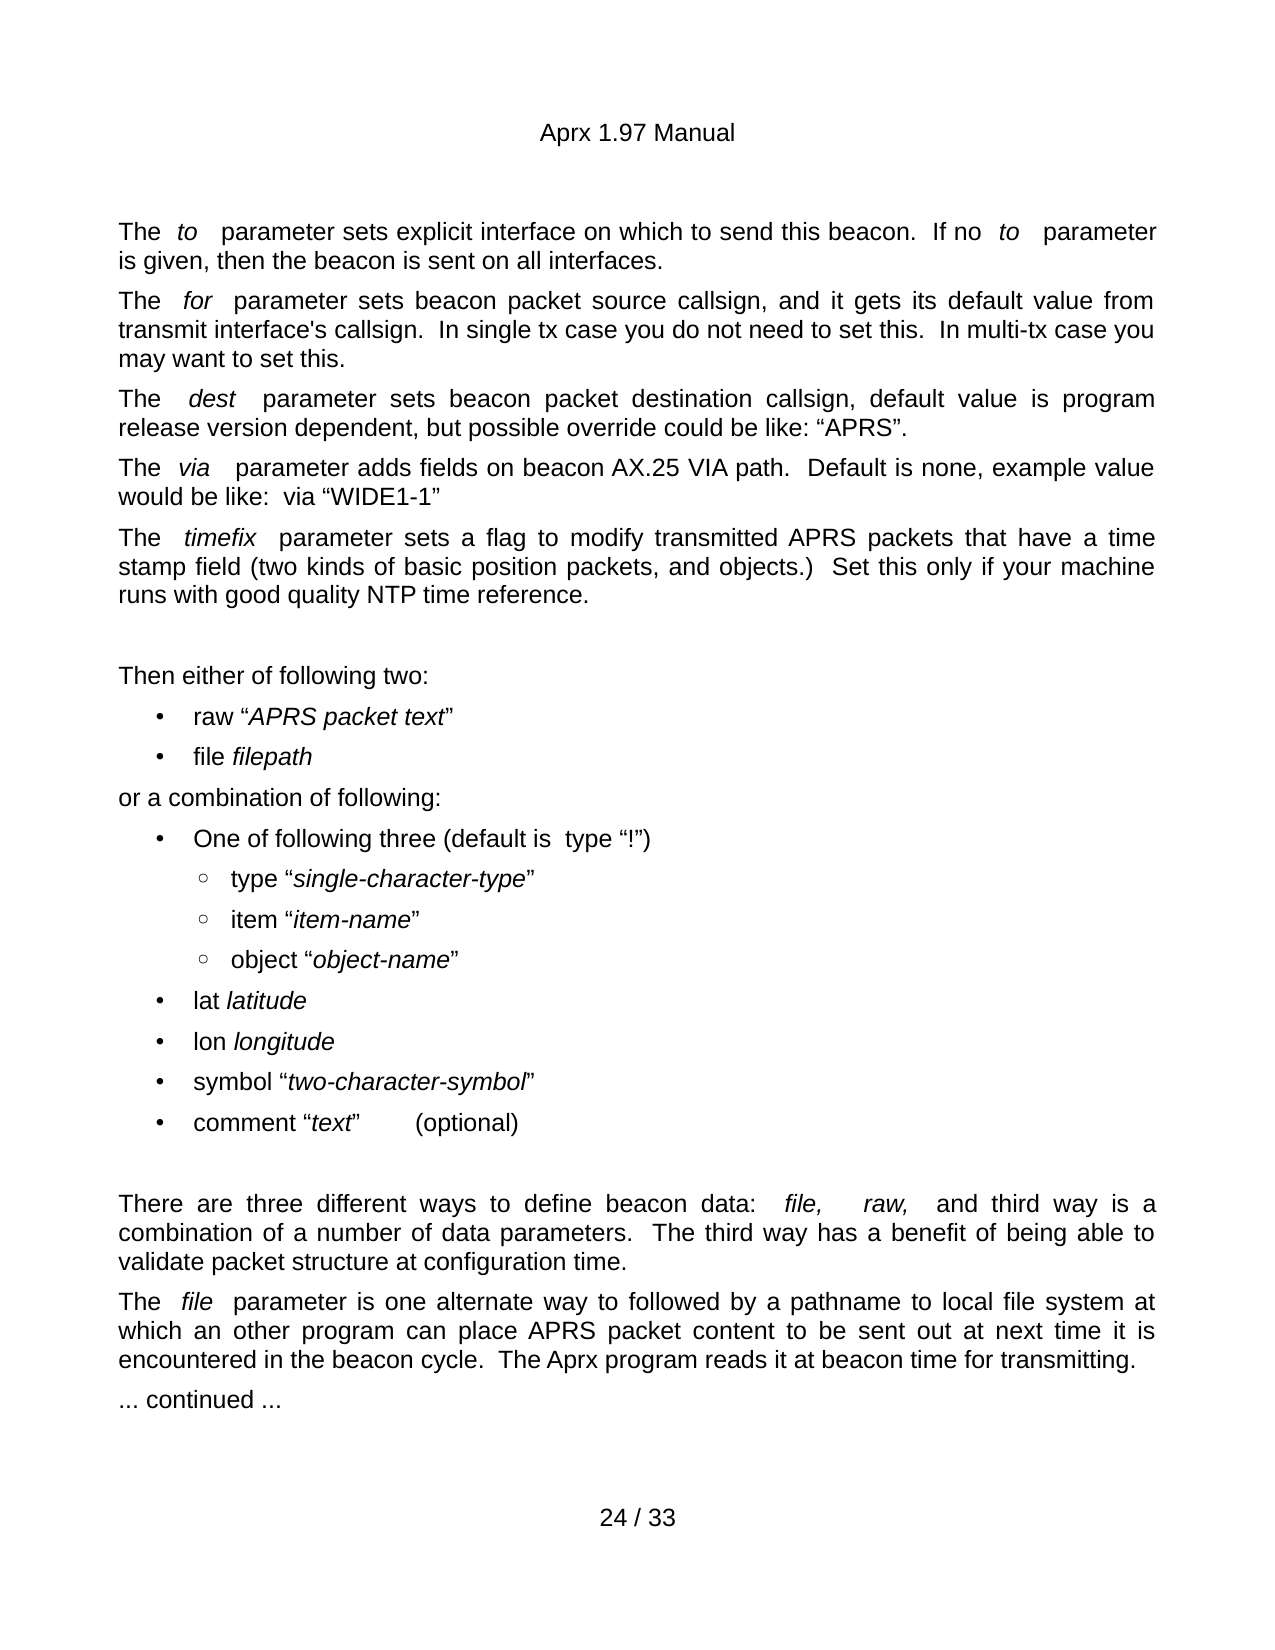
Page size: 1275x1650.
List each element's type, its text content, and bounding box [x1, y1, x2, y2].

list lat latitude [156, 986, 1157, 1015]
text The dest parameter sets beacon packet destination callsign, default value is program release version dependent, but possible override could be like: “APRS”. [118, 384, 1157, 442]
text Then either of following two: [118, 661, 1157, 690]
list object “object-name” [193, 945, 1157, 974]
list One of following three (default is type “!”) [156, 823, 1157, 852]
list file filepath [156, 742, 1157, 771]
list symbol “two-character-symbol” [156, 1067, 1157, 1096]
text The for parameter sets beacon packet source callsign, and it gets its default value from transmit interface's callsign. In single tx case you do not need to set this. In multi-tx case you may want to set this. [118, 286, 1157, 372]
list lon longitude [156, 1027, 1157, 1056]
list item “item-name” [193, 905, 1157, 934]
text The file parameter is one alternate way to followed by a pathname to local file system at which an other program can place APRS packet content to be sent out at next time it is encountered in the beacon cycle. The Aprx program reads it at beacon time for transmitting. [118, 1287, 1157, 1373]
text ... continued ... [118, 1385, 1157, 1414]
list type “single-character-type” [193, 864, 1157, 893]
text or a combination of following: [118, 783, 1157, 812]
text The timefix parameter sets a flag to modify transmitted APRS packets that have a time stamp field (two kinds of basic position packets, and objects.) Set this only if your machine runs with good quality NTP time reference. [118, 523, 1157, 609]
text There are three different ways to define beacon data: file, raw, and third way is a combination of a number of data parameters. The third way has a benefit of being able to validate packet structure at configuration time. [118, 1189, 1157, 1275]
text The to parameter sets explicit interface on which to send this beacon. If no to parameter is given, then the beacon is sent on all interfaces. [118, 217, 1157, 274]
text The via parameter adds fields on beacon AX.25 VIA path. Default is none, example value would be like: via “WIDE1-1” [118, 453, 1157, 511]
list raw “APRS packet text” [156, 702, 1157, 731]
list comment “text” (optional) [156, 1108, 1157, 1137]
